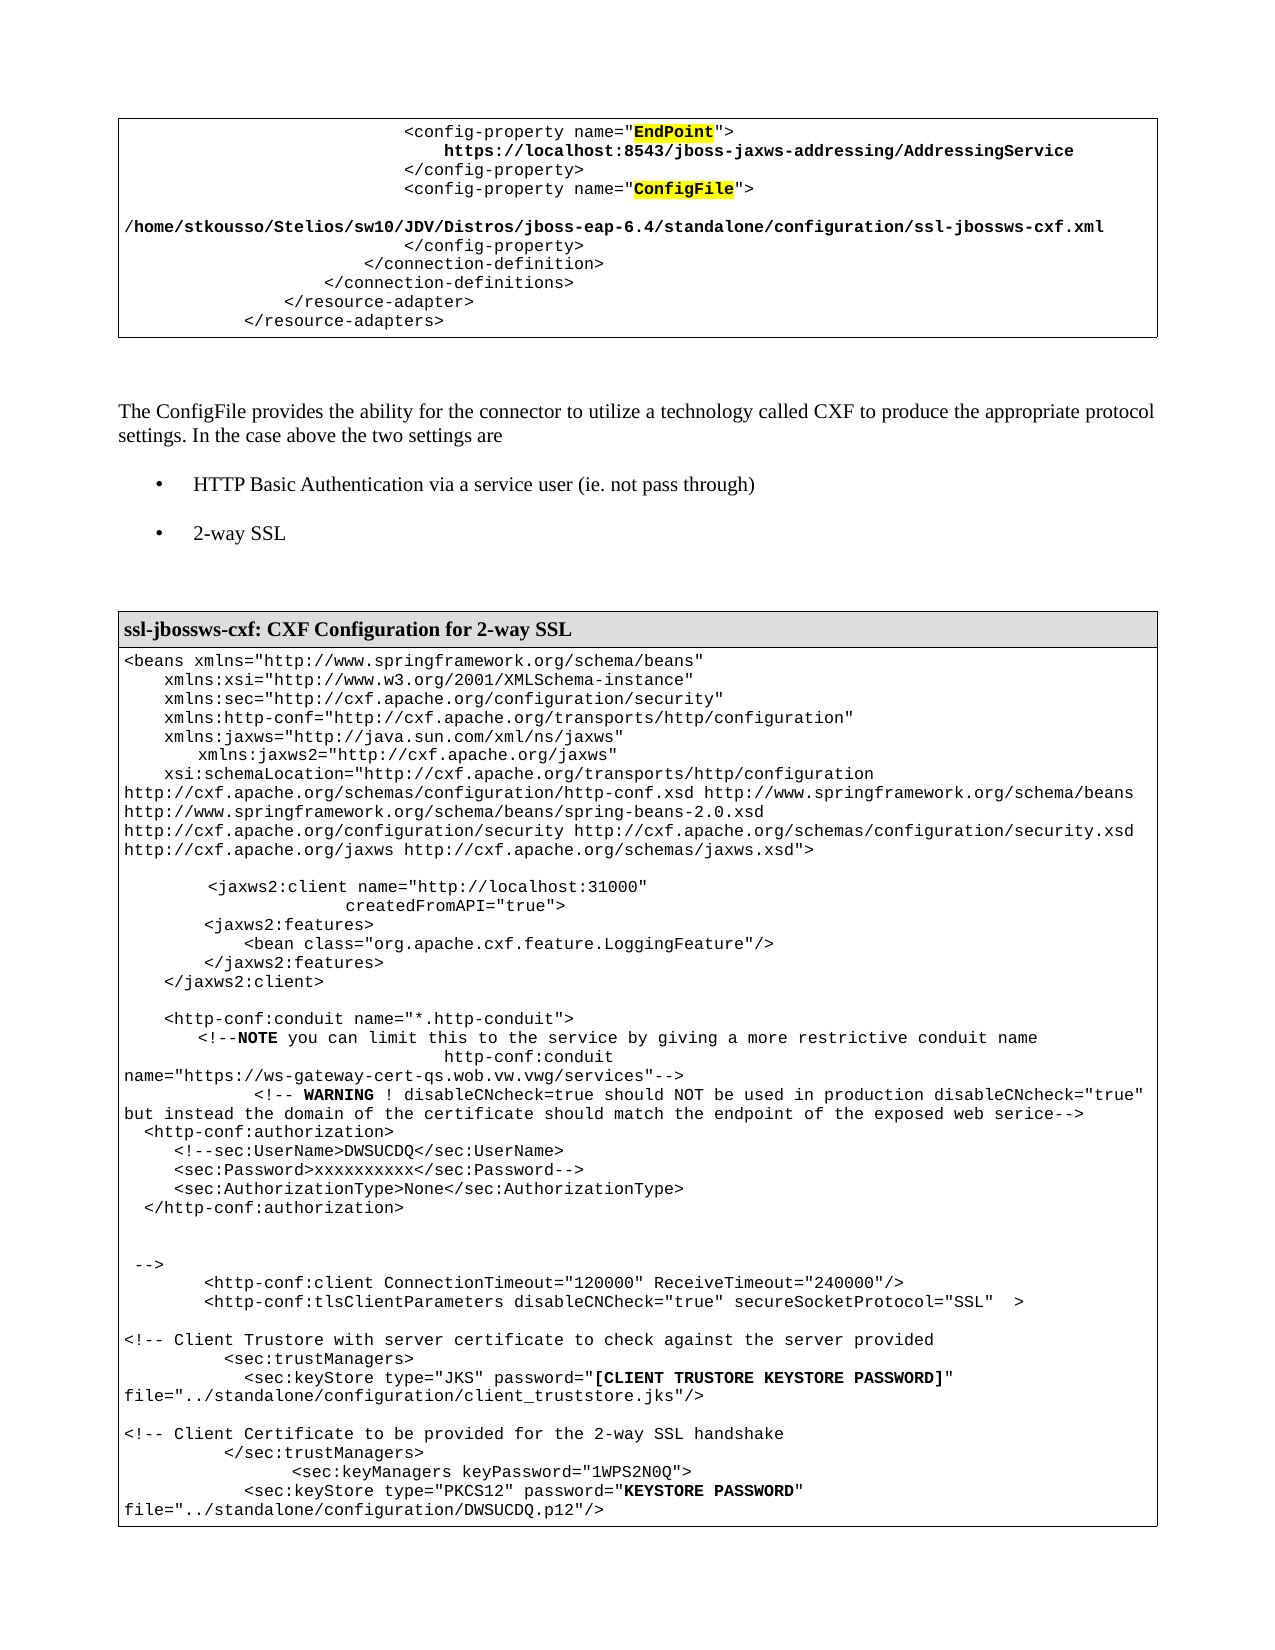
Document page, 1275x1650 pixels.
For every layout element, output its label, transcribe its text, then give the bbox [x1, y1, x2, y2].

table_cell <config-property name="EndPoint"> https://localhost:8543/jboss-jaxws-addressing/AddressingService </config-property> <config-property name="ConfigFile"> /home/stkousso/Stelios/sw10/JDV/Distros/jboss-eap-6.4/standalone/configuration/ssl-jbossws-cxf.xml </config-property> </connection-definition> </connection-definitions> </resource-adapter> </resource-adapters> [119, 119, 1157, 337]
list 2-way SSL [156, 521, 1157, 545]
list HTTP Basic Authentication via a service user (ie. not pass through) [156, 472, 1157, 496]
table_cell <beans xmlns="http://www.springframework.org/schema/beans" xmlns:xsi="http://www.w3.org/2001/XMLSchema-instance" xmlns:sec="http://cxf.apache.org/configuration/security" xmlns:http-conf="http://cxf.apache.org/transports/http/configuration" xmlns:jaxws="http://java.sun.com/xml/ns/jaxws" xmlns:jaxws2="http://cxf.apache.org/jaxws" xsi:schemaLocation="http://cxf.apache.org/transports/http/configuration http://cxf.apache.org/schemas/configuration/http-conf.xsd http://www.springframework.org/schema/beans http://www.springframework.org/schema/beans/spring-beans-2.0.xsd http://cxf.apache.org/configuration/security http://cxf.apache.org/schemas/configuration/security.xsd http://cxf.apache.org/jaxws http://cxf.apache.org/schemas/jaxws.xsd"> <jaxws2:client name="http://localhost:31000" createdFromAPI="true"> <jaxws2:features> <bean class="org.apache.cxf.feature.LoggingFeature"/> </jaxws2:features> </jaxws2:client> <http-conf:conduit name="*.http-conduit"> <!--NOTE you can limit this to the service by giving a more restrictive conduit name http-conf:conduit name="https://ws-gateway-cert-qs.wob.vw.vwg/services"--> <!-- WARNING ! disableCNcheck=true should NOT be used in production disableCNcheck="true" but instead the domain of the certificate should match the endpoint of the exposed web serice--> <http-conf:authorization> <!--sec:UserName>DWSUCDQ</sec:UserName> <sec:Password>xxxxxxxxxx</sec:Password--> <sec:AuthorizationType>None</sec:AuthorizationType> </http-conf:authorization> --> <http-conf:client ConnectionTimeout="120000" ReceiveTimeout="240000"/> <http-conf:tlsClientParameters disableCNCheck="true" secureSocketProtocol="SSL" > <!-- Client Trustore with server certificate to check against the server provided <sec:trustManagers> <sec:keyStore type="JKS" password="[CLIENT TRUSTORE KEYSTORE PASSWORD]" file="../standalone/configuration/client_truststore.jks"/> <!-- Client Certificate to be provided for the 2-way SSL handshake </sec:trustManagers> <sec:keyManagers keyPassword="1WPS2N0Q"> <sec:keyStore type="PKCS12" password="KEYSTORE PASSWORD" file="../standalone/configuration/DWSUCDQ.p12"/> [119, 648, 1157, 1526]
text The ConfigFile provides the ability for the connector to utilize a technology called CXF to produce the appropriate protocol settings. In the case above the two settings are [118, 399, 1157, 447]
table_header ssl-jbossws-cxf: CXF Configuration for 2-way SSL [119, 612, 1157, 647]
